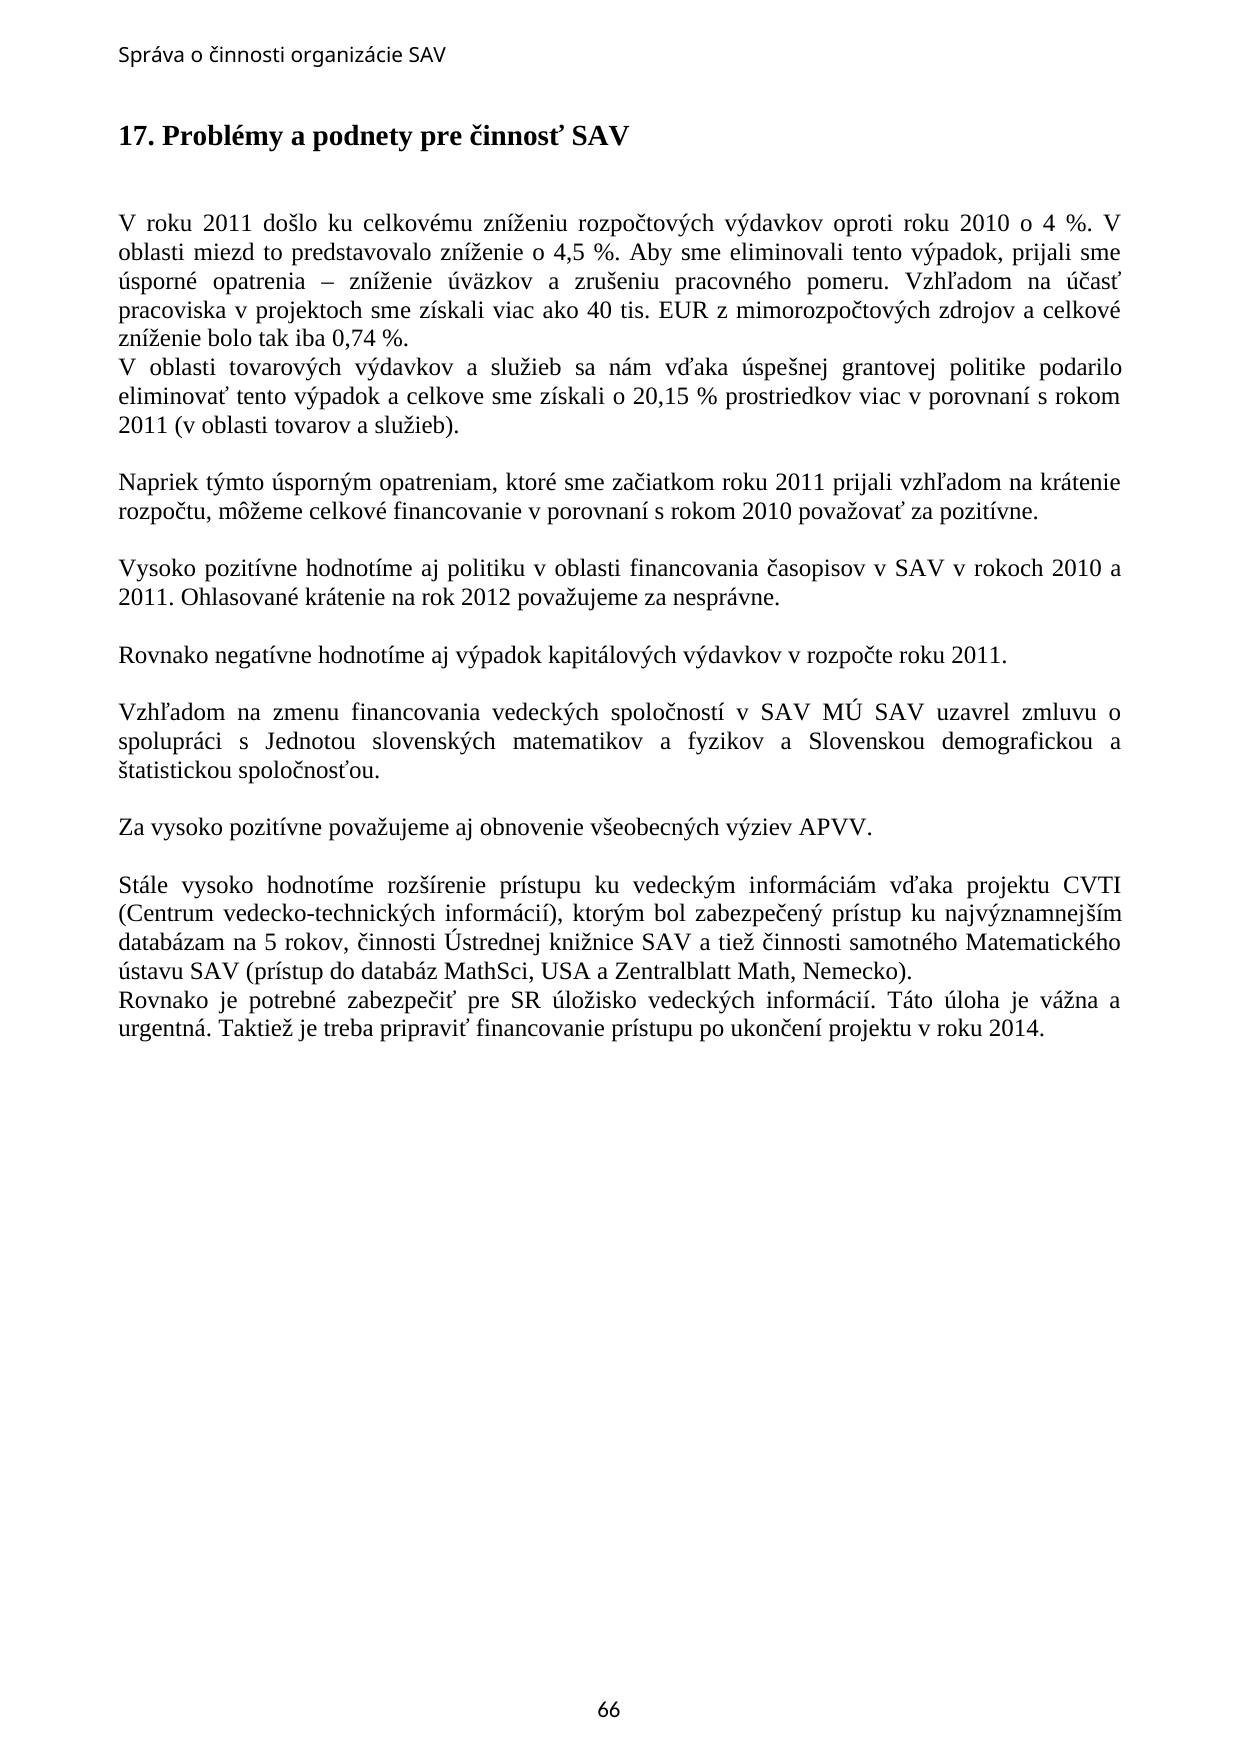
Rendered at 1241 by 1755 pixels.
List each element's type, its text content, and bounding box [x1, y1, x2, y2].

text Napriek týmto úsporným opatreniam, ktoré sme začiatkom roku 2011 prijali vzhľadom na krátenie rozpočtu, môžeme celkové financovanie v porovnaní s rokom 2010 považovať za pozitívne. [118, 467, 1122, 525]
text Za vysoko pozitívne považujeme aj obnovenie všeobecných výziev APVV. [118, 812, 1122, 841]
text Vzhľadom na zmenu financovania vedeckých spoločností v SAV MÚ SAV uzavrel zmluvu o spolupráci s Jednotou slovenských matematikov a fyzikov a Slovenskou demografickou a štatistickou spoločnosťou. [118, 697, 1122, 783]
text V oblasti tovarových výdavkov a služieb sa nám vďaka úspešnej grantovej politike podarilo eliminovať tento výpadok a celkove sme získali o 20,15 % prostriedkov viac v porovnaní s rokom 2011 (v oblasti tovarov a služieb). [118, 352, 1122, 438]
text 17. Problémy a podnety pre činnosť SAV [118, 118, 1122, 208]
text Rovnako negatívne hodnotíme aj výpadok kapitálových výdavkov v rozpočte roku 2011. [118, 640, 1122, 668]
text V roku 2011 došlo ku celkovému zníženiu rozpočtových výdavkov oproti roku 2010 o 4 %. V oblasti miezd to predstavovalo zníženie o 4,5 %. Aby sme eliminovali tento výpadok, prijali sme úsporné opatrenia – zníženie úväzkov a zrušeniu pracovného pomeru. Vzhľadom na účasť pracoviska v projektoch sme získali viac ako 40 tis. EUR z mimorozpočtových zdrojov a celkové zníženie bolo tak iba 0,74 %. [118, 208, 1122, 352]
text Stále vysoko hodnotíme rozšírenie prístupu ku vedeckým informáciám vďaka projektu CVTI (Centrum vedecko-technických informácií), ktorým bol zabezpečený prístup ku najvýznamnejším databázam na 5 rokov, činnosti Ústrednej knižnice SAV a tiež činnosti samotného Matematického ústavu SAV (prístup do databáz MathSci, USA a Zentralblatt Math, Nemecko). [118, 870, 1122, 985]
text Vysoko pozitívne hodnotíme aj politiku v oblasti financovania časopisov v SAV v rokoch 2010 a 2011. Ohlasované krátenie na rok 2012 považujeme za nesprávne. [118, 553, 1122, 611]
text Rovnako je potrebné zabezpečiť pre SR úložisko vedeckých informácií. Táto úloha je vážna a urgentná. Taktiež je treba pripraviť financovanie prístupu po ukončení projektu v roku 2014. [118, 985, 1122, 1042]
